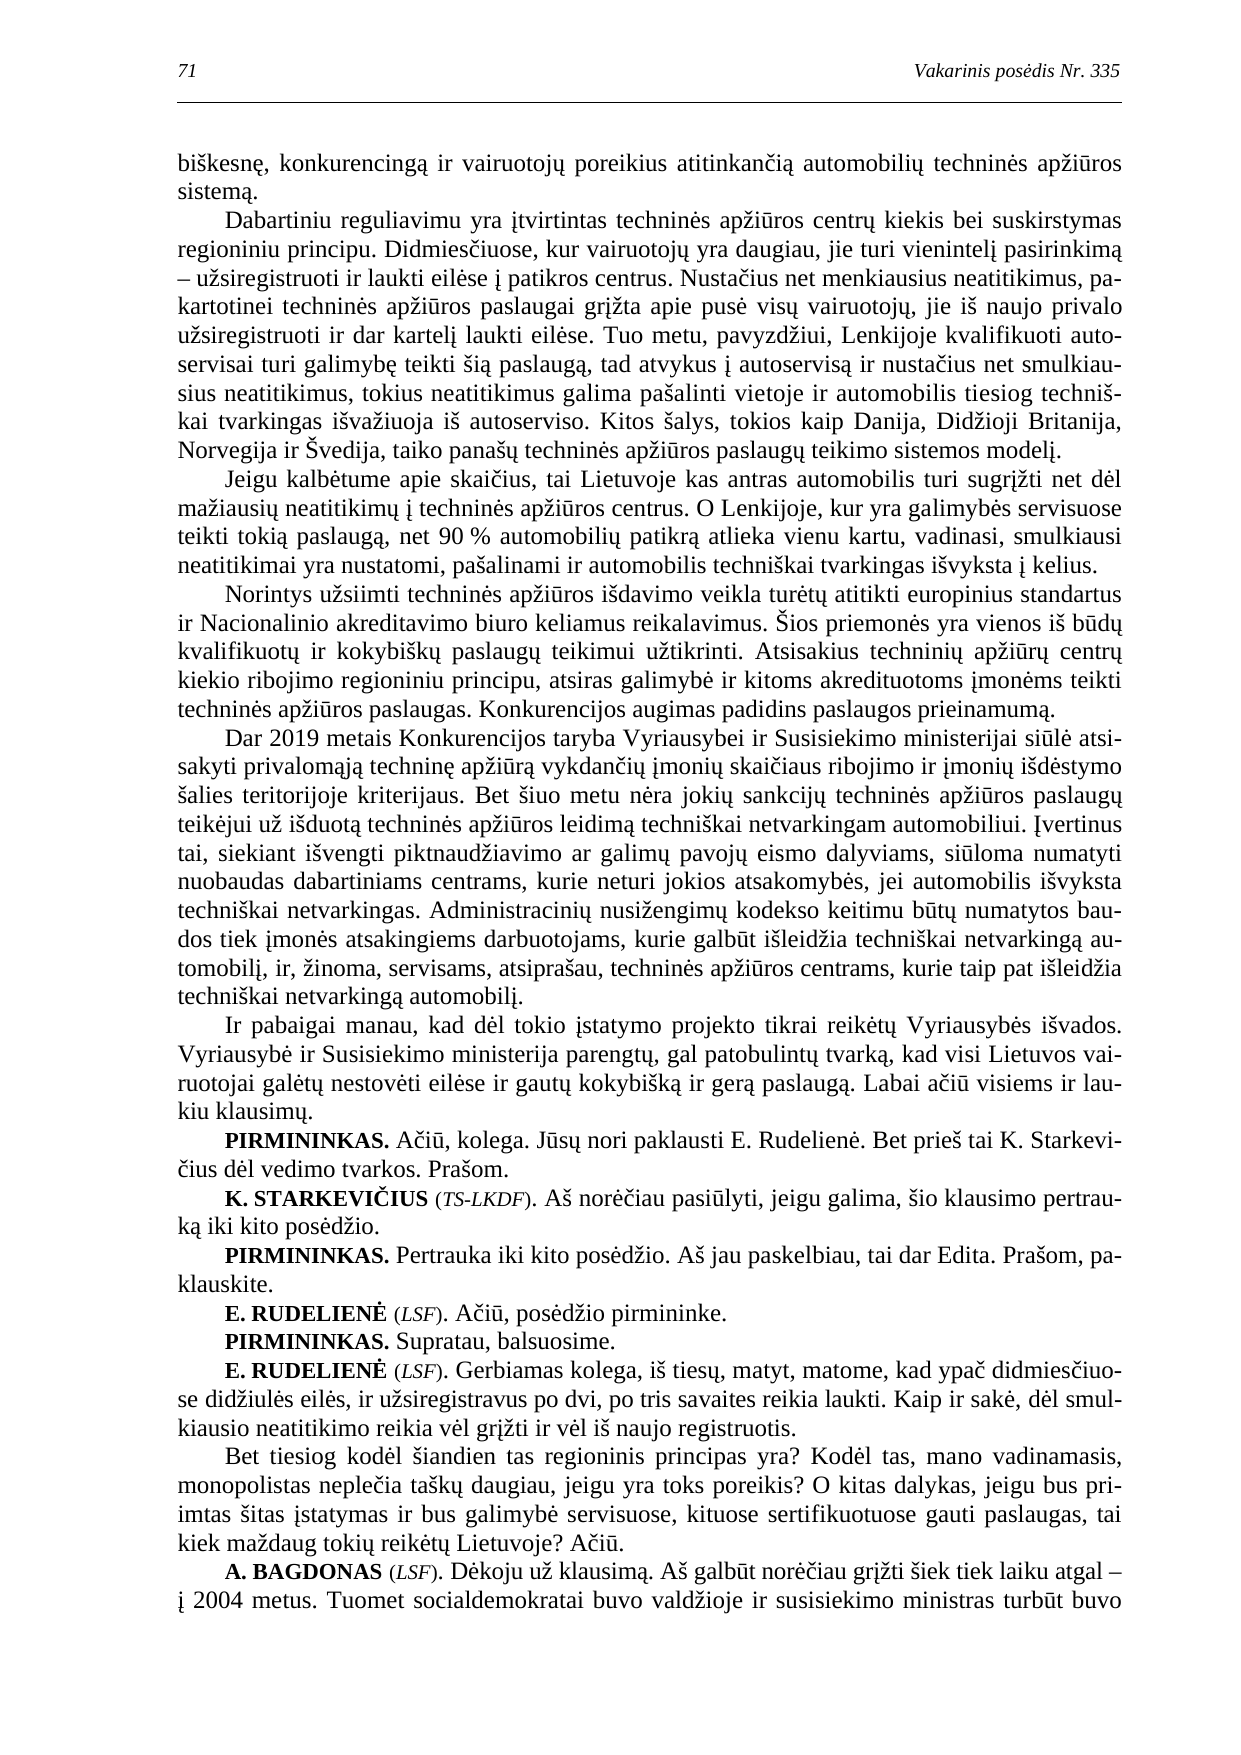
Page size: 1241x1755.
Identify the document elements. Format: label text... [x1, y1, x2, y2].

text PIRMININKAS. Su­pra­tau, bal­suo­si­me. [177, 1326, 1122, 1355]
text biš­kes­nę, kon­ku­ren­cin­gą ir vai­ruo­to­jų po­rei­kius ati­tin­kan­čią au­to­mo­bi­lių tech­ni­nės ap­žiū­ros sis­te­mą. [177, 148, 1122, 205]
text No­rin­tys už­si­im­ti tech­ni­nės ap­žiū­ros iš­da­vi­mo veik­la tu­rė­tų ati­tik­ti eu­ro­pi­nius stan­dar­tus ir Na­cio­na­li­nio ak­re­di­ta­vi­mo biu­ro ke­lia­mus rei­ka­la­vi­mus. Šios prie­mo­nės yra vie­nos iš bū­dų kva­li­fi­kuo­tų ir ko­ky­biš­kų pa­slau­gų tei­ki­mui už­tik­rin­ti. At­si­sa­kius tech­ni­nių ap­žiū­rų cen­trų kie­kio ri­bo­ji­mo re­gio­ni­niu prin­ci­pu, at­si­ras ga­li­my­bė ir ki­toms ak­re­di­tuo­toms įmo­nėms teik­ti tech­ni­nės ap­žiū­ros pa­slau­gas. Kon­ku­ren­ci­jos au­gi­mas pa­di­dins pa­slau­gos pri­ei­na­mu­mą. [177, 579, 1122, 723]
text Da­bar­ti­niu re­gu­lia­vi­mu yra įtvir­tin­tas tech­ni­nės ap­žiū­ros cen­trų kie­kis bei su­skirs­ty­mas re­gio­ni­niu prin­ci­pu. Did­mies­čiuo­se, kur vai­ruo­to­jų yra dau­giau, jie tu­ri vie­nin­te­lį pa­si­rin­ki­mą – už­si­re­gist­ruo­ti ir lauk­ti ei­lė­se į pa­tik­ros cen­trus. Nu­sta­čius net men­kiau­sius ne­ati­ti­ki­mus, pa­kar­to­ti­nei tech­ni­nės ap­žiū­ros pa­slau­gai grįž­ta apie pu­sė vi­sų vai­ruo­to­jų, jie iš nau­jo pri­va­lo už­si­re­gist­ruo­ti ir dar kar­te­lį lauk­ti ei­lė­se. Tuo me­tu, pa­vyz­džiui, Len­ki­jo­je kva­li­fi­kuo­ti au­to­ser­vi­sai tu­ri ga­li­my­bę teik­ti šią pa­slau­gą, tad at­vy­kus į au­to­ser­vi­są ir nu­sta­čius net smul­kiau­sius ne­ati­ti­ki­mus, to­kius ne­ati­ti­ki­mus ga­li­ma pa­ša­lin­ti vie­to­je ir au­to­mo­bi­lis tie­siog tech­niš­kai tvar­kin­gas iš­va­žiuo­ja iš au­to­ser­vi­so. Ki­to­s ša­ly­s, to­kio­s kaip Da­ni­ja, Di­džio­ji Bri­ta­ni­ja, Nor­ve­gi­ja ir Šve­di­ja, tai­ko pa­na­šų tech­ni­nės ap­žiū­ros pa­slau­gų tei­ki­mo sis­te­mos mo­de­lį. [177, 205, 1122, 464]
text K. STARKEVIČIUS (TS-LKDF). Aš no­rė­čiau pa­siū­ly­ti, jei­gu ga­li­ma, šio klau­si­mo per­trau­ką iki ki­to po­sė­džio. [177, 1183, 1122, 1240]
text E. RUDELIENĖ (LSF). Ačiū, po­sė­džio pir­mi­nin­ke. [177, 1298, 1122, 1326]
text PIRMININKAS. Ačiū, ko­le­ga. Jū­sų no­ri pa­klaus­ti E. Ru­de­lie­nė. Bet prieš tai K. Star­ke­vi­čius dėl ve­di­mo tvar­kos. Pra­šom. [177, 1125, 1122, 1183]
text PIRMININKAS. Per­trau­ka iki ki­to po­sė­džio. Aš jau pa­skel­biau, tai dar Edi­ta. Pra­šom, pa­klaus­ki­te. [177, 1240, 1122, 1298]
text A. BAGDONAS (LSF). Dė­ko­ju už klau­si­mą. Aš gal­būt no­rė­čiau grįž­ti šiek tiek lai­ku at­gal – į 2004 me­tus. Tuo­met so­cial­de­mok­ra­tai bu­vo val­džio­je ir su­si­sie­ki­mo mi­nist­ras tur­būt bu­vo [177, 1556, 1122, 1614]
text Dar 2019 me­tais Kon­ku­ren­ci­jos ta­ry­ba Vy­riau­sy­bei ir Su­si­sie­ki­mo mi­nis­te­ri­jai siū­lė at­si­sa­ky­ti pri­va­lo­mą­ją tech­ni­nę ap­žiū­rą vyk­dan­čių įmo­nių skai­čiaus ri­bo­ji­mo ir įmo­nių iš­dės­ty­mo ša­lies te­ri­to­ri­jo­je kri­te­ri­jaus. Bet šiuo me­tu nė­ra jo­kių sank­ci­jų tech­ni­nės ap­žiū­ros pa­slau­gų tei­kė­jui už iš­duo­tą tech­ni­nės ap­žiū­ros lei­di­mą tech­niš­kai ne­tvar­kin­gam au­to­mo­bi­liui. Įver­ti­nus tai, sie­kiant iš­veng­ti pik­tnau­džia­vi­mo ar ga­li­mų pa­vo­jų eis­mo da­ly­viams, siū­lo­ma nu­ma­ty­ti nuo­bau­das da­bar­ti­niams cen­trams, ku­rie ne­tu­ri jo­kios at­sa­ko­my­bės, jei au­to­mo­bi­lis iš­vyks­ta tech­niš­kai ne­tvar­kin­gas. Ad­mi­nist­ra­ci­nių nu­si­žen­gi­mų ko­dek­so kei­ti­mu bū­tų nu­ma­ty­tos bau­dos tiek įmo­nės at­sa­kin­giems dar­buo­to­jams, ku­rie gal­būt iš­lei­džia tech­niš­kai ne­tvar­kin­gą au­to­mo­bi­lį, ir, ži­no­ma, ser­vi­sams, at­si­pra­šau, tech­ni­nės ap­žiū­ros cen­trams, ku­rie taip pat iš­lei­džia tech­niš­kai ne­tvar­kin­gą au­to­mo­bi­lį. [177, 723, 1122, 1010]
text Jei­gu kal­bė­tu­me apie skai­čius, tai Lie­tu­vo­je kas ant­ras au­to­mo­bi­lis tu­ri su­grįž­ti net dėl ma­žiau­sių ne­ati­ti­ki­mų į tech­ni­nės ap­žiū­ros cen­trus. O Len­ki­jo­je, kur yra ga­li­my­bės ser­vi­suo­se teik­ti to­kią pa­slau­gą, net 90 % au­to­mo­bi­lių pa­tik­rą at­lie­ka vie­nu kar­tu, va­di­na­si, smul­kiau­si ne­ati­ti­ki­mai yra nu­sta­to­mi, pa­ša­li­na­mi ir au­to­mo­bi­lis tech­niš­kai tvar­kin­gas iš­vyks­ta į ke­lius. [177, 464, 1122, 579]
text Bet tie­siog ko­dėl šian­dien tas re­gio­ni­nis prin­ci­pas yra? Ko­dėl tas, ma­no va­di­na­ma­sis, mo­no­po­lis­tas ne­ple­čia taš­kų dau­giau, jei­gu yra toks po­rei­kis? O ki­tas da­ly­kas, jei­gu bus pri­im­tas ši­tas įsta­ty­mas ir bus ga­li­my­bė ser­vi­suo­se, ki­tuo­se ser­ti­fi­kuo­tuo­se gau­ti pa­slau­gas, tai kiek maž­daug to­kių rei­kė­tų Lie­tu­vo­je? Ačiū. [177, 1441, 1122, 1556]
text Ir pa­bai­gai ma­nau, kad dėl to­kio įsta­ty­mo pro­jek­to tik­rai rei­kė­tų Vy­riau­sy­bės iš­va­dos. Vy­riau­sy­bė ir Su­si­sie­ki­mo mi­nis­te­ri­ja pa­reng­tų, gal pa­to­bu­lin­tų tvar­ką, kad vi­si Lie­tu­vos vai­ruo­to­jai ga­lė­tų ne­sto­vė­ti ei­lė­se ir gau­tų ko­ky­biš­ką ir ge­rą pa­slau­gą. La­bai ačiū vi­siems ir lau­kiu klau­si­mų. [177, 1010, 1122, 1125]
text E. RUDELIENĖ (LSF). Ger­bia­mas ko­le­ga, iš tie­sų, ma­tyt, ma­to­me, kad ypač did­mies­čiuo­se di­džiu­lės ei­lės, ir už­si­re­gist­ra­vus po dvi, po tris sa­vai­tes rei­kia lauk­ti. Kaip ir sa­kė, dėl smul­kiau­sio ne­ati­ti­ki­mo rei­kia vėl grįž­ti ir vėl iš nau­jo re­gist­ruo­tis. [177, 1355, 1122, 1441]
